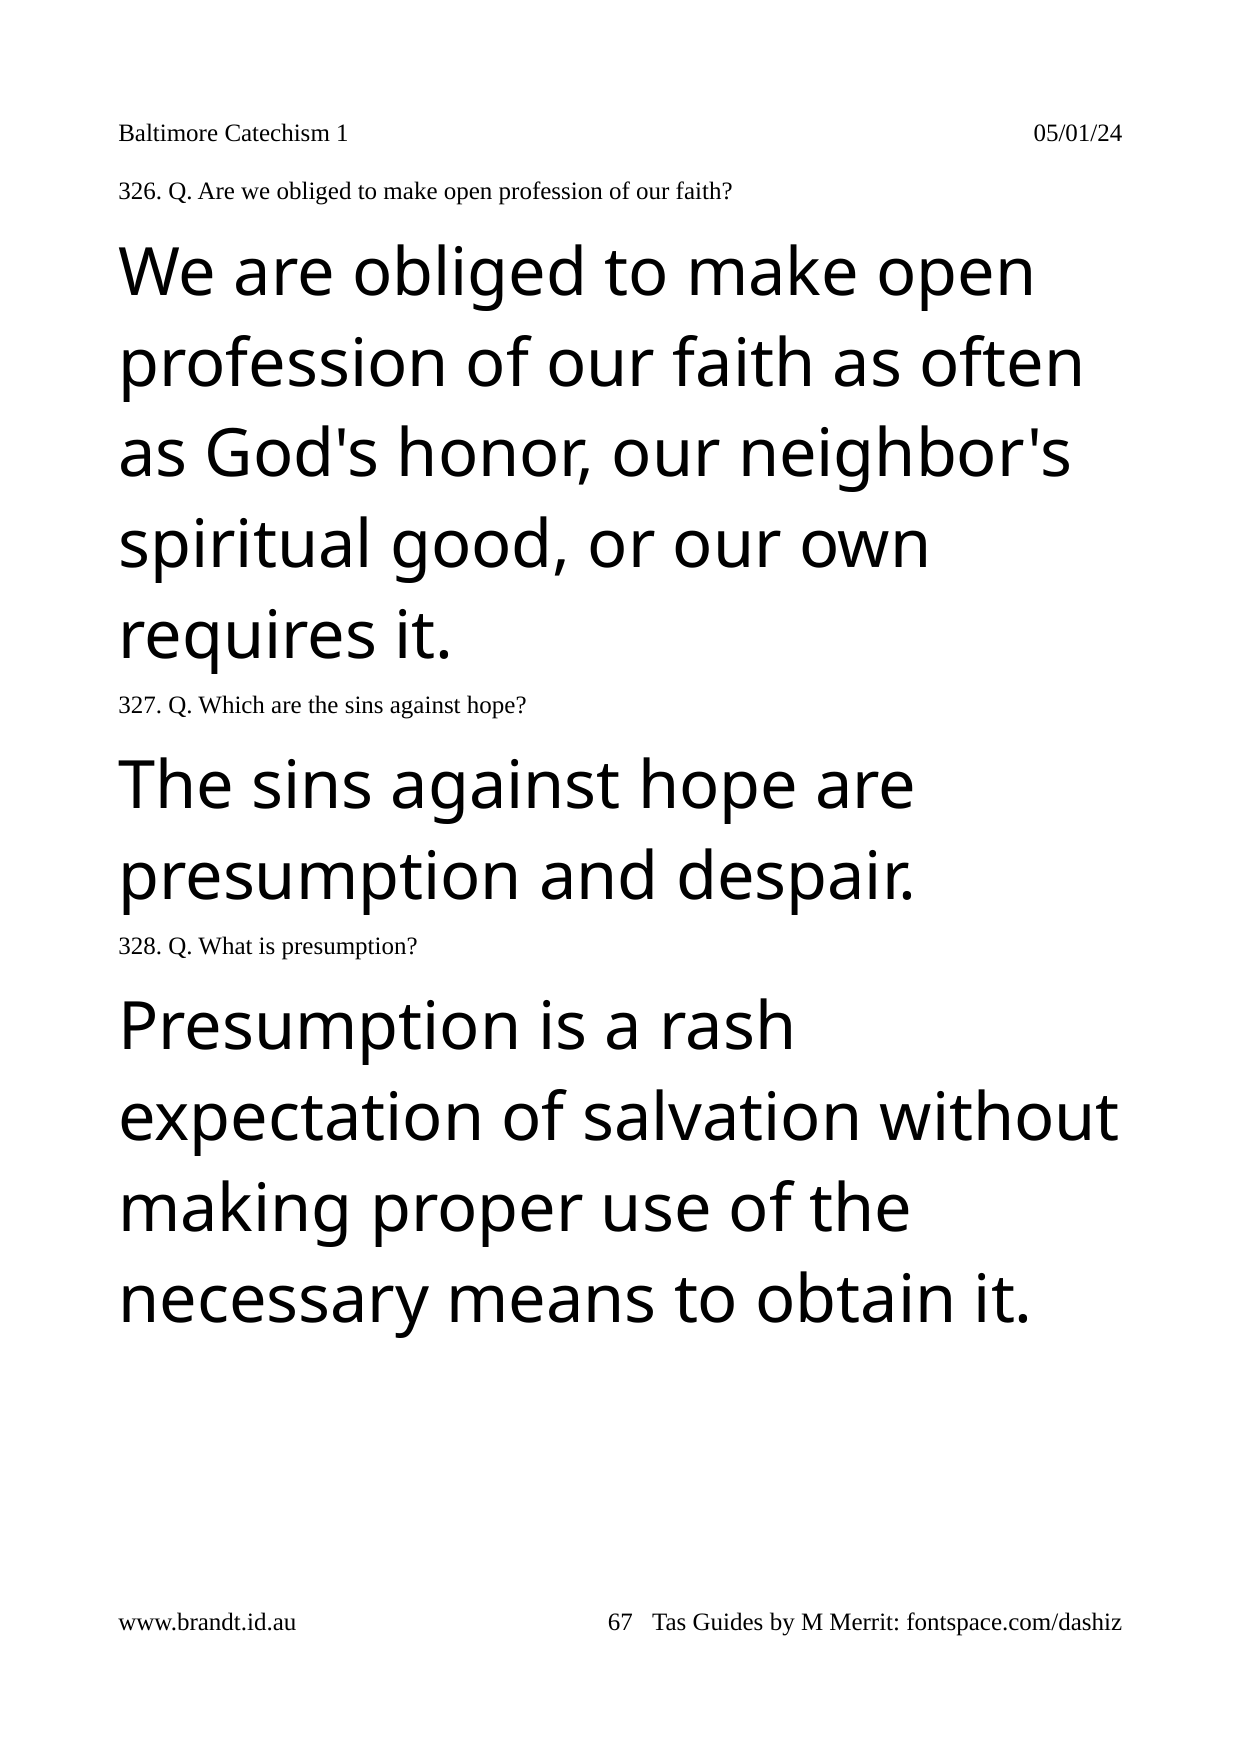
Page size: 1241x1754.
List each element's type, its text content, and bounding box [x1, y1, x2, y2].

text Presumption is a rash expectation of salvation without making proper use of the necessary means to obtain it. [118, 978, 1122, 1342]
text The sins against hope are presumption and despair. [118, 737, 1122, 919]
text 327. Q. Which are the sins against hope? [118, 690, 1122, 719]
text 328. Q. What is presumption? [118, 931, 1122, 960]
text 326. Q. Are we obliged to make open profession of our faith? [118, 176, 1122, 205]
text We are obliged to make open profession of our faith as often as God's honor, our neighbor's spiritual good, or our own requires it. [118, 224, 1122, 678]
